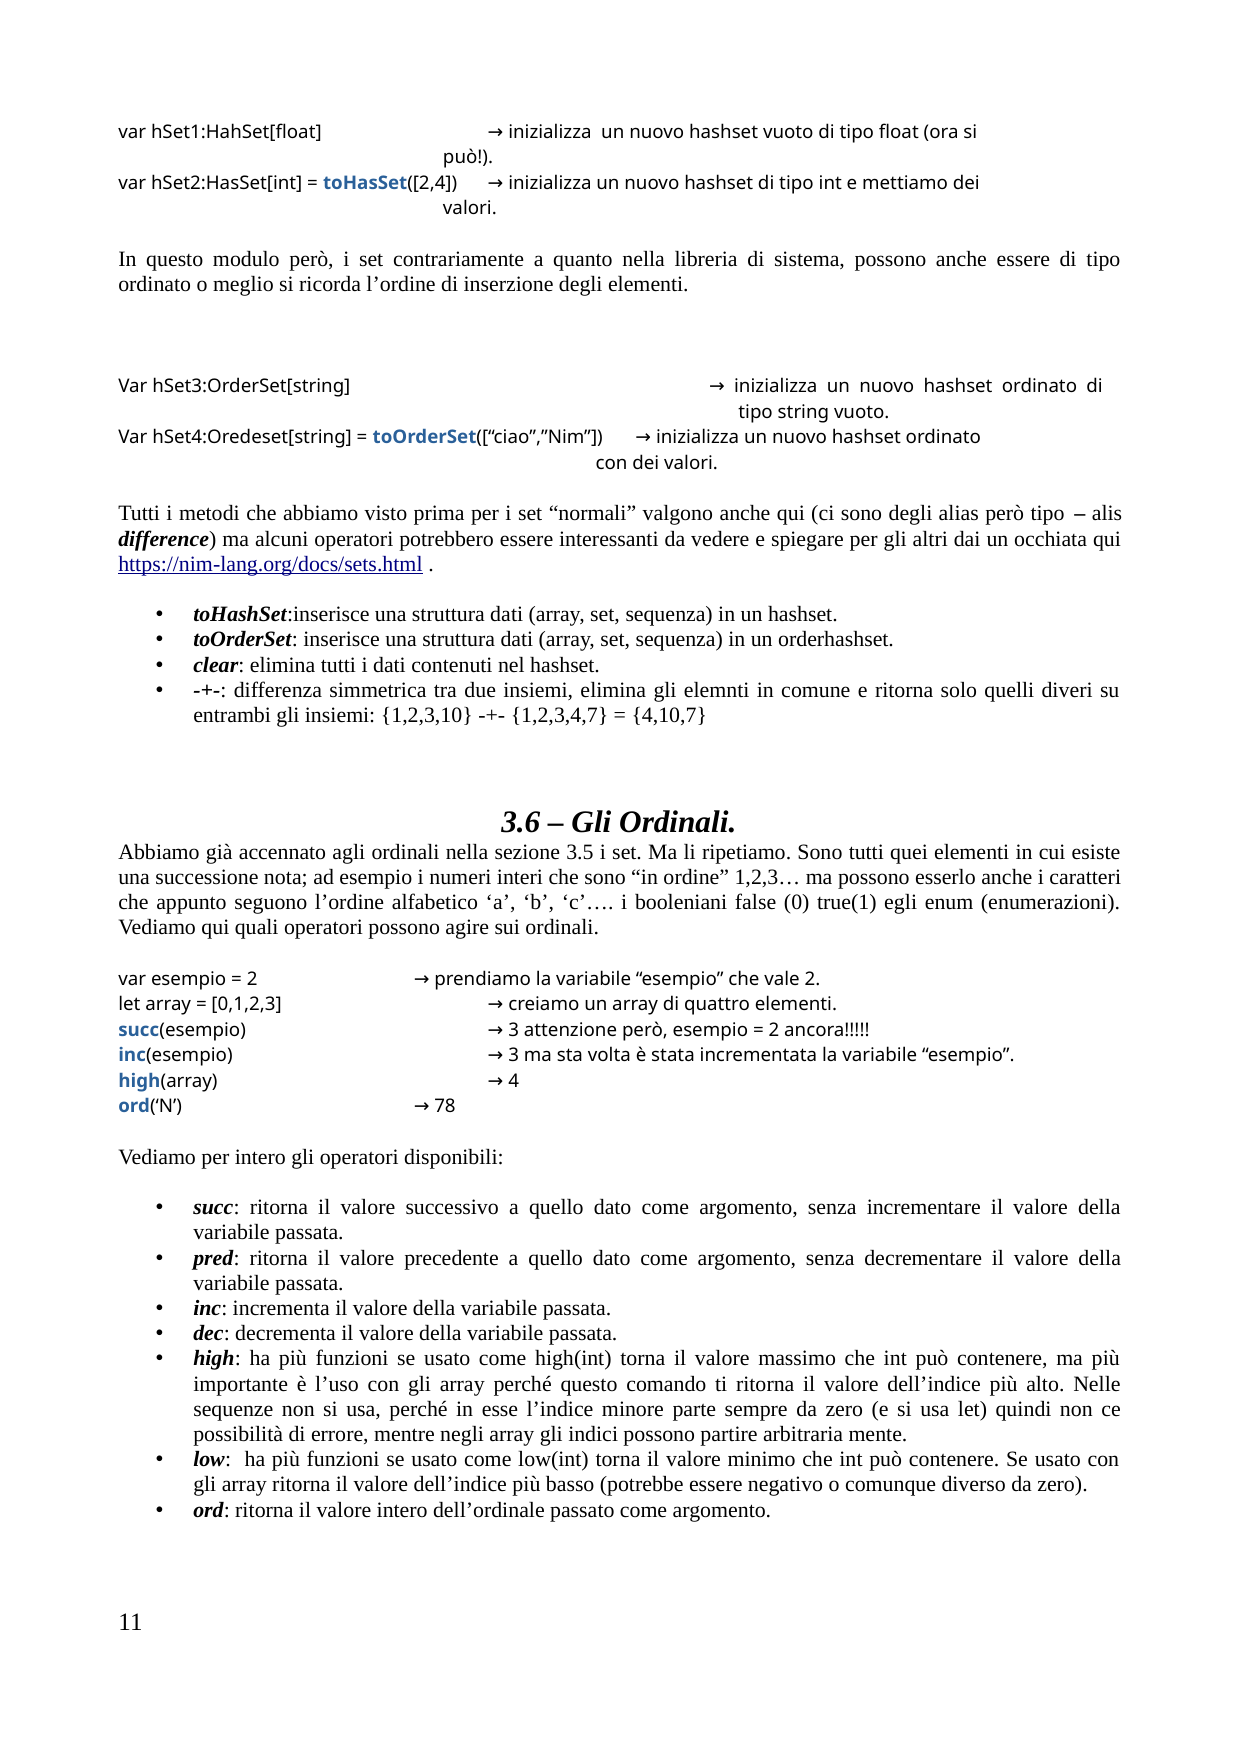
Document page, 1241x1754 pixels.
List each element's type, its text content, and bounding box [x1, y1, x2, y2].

text let array = [0,1,2,3] → creiamo un array di quattro elementi. [118, 991, 1122, 1016]
list dec: decrementa il valore della variabile passata. [156, 1320, 1122, 1345]
text inc(esempio) → 3 ma sta volta è stata incrementata la variabile “esempio”. [118, 1042, 1122, 1067]
text Var hSet3:OrderSet[string] → inizializza un nuovo hashset ordinato di tipo string vuoto. [118, 373, 1122, 424]
text var esempio = 2 → prendiamo la variabile “esempio” che vale 2. [118, 965, 1122, 991]
text succ(esempio) → 3 attenzione però, esempio = 2 ancora!!!!! [118, 1016, 1122, 1042]
text In questo modulo però, i set contrariamente a quanto nella libreria di sistema, possono anche essere di tipo ordinato o meglio si ricorda l’ordine di inserzione degli elementi. [118, 246, 1122, 296]
text var hSet2:HasSet[int] = toHasSet([2,4]) → inizializza un nuovo hashset di tipo int e mettiamo dei valori. [118, 169, 1122, 220]
list inc: incrementa il valore della variabile passata. [156, 1295, 1122, 1320]
list -+-: differenza simmetrica tra due insiemi, elimina gli elemnti in comune e ritorna solo quelli diveri su entrambi gli insiemi: {1,2,3,10} -+- {1,2,3,4,7} = {4,10,7} [156, 677, 1122, 727]
text ord(‘N’) → 78 [118, 1093, 1122, 1118]
list ord: ritorna il valore intero dell’ordinale passato come argomento. [156, 1497, 1122, 1522]
list pred: ritorna il valore precedente a quello dato come argomento, senza decrementare il valore della variabile passata. [156, 1244, 1122, 1295]
text 3.6 – Gli Ordinali. [118, 803, 1122, 839]
text Var hSet4:Oredeset[string] = toOrderSet([“ciao”,”Nim”]) → inizializza un nuovo hashset ordinato con dei valori. [118, 424, 1122, 475]
text Abbiamo già accennato agli ordinali nella sezione 3.5 i set. Ma li ripetiamo. Sono tutti quei elementi in cui esiste una successione nota; ad esempio i numeri interi che sono “in ordine” 1,2,3… ma possono esserlo anche i caratteri che appunto seguono l’ordine alfabetico ‘a’, ‘b’, ‘c’…. i booleniani false (0) true(1) egli enum (enumerazioni). Vediamo qui quali operatori possono agire sui ordinali. [118, 839, 1122, 939]
list toOrderSet: inserisce una struttura dati (array, set, sequenza) in un orderhashset. [156, 626, 1122, 652]
list clear: elimina tutti i dati contenuti nel hashset. [156, 652, 1122, 677]
list low: ha più funzioni se usato come low(int) torna il valore minimo che int può contenere. Se usato con gli array ritorna il valore dell’indice più basso (potrebbe essere negativo o comunque diverso da zero). [156, 1446, 1122, 1497]
text Tutti i metodi che abbiamo visto prima per i set “normali” valgono anche qui (ci sono degli alias però tipo – alis difference) ma alcuni operatori potrebbero essere interessanti da vedere e spiegare per gli altri dai un occhiata qui https://nim-lang.org/docs/sets.html . [118, 500, 1122, 576]
text Vediamo per intero gli operatori disponibili: [118, 1144, 1122, 1169]
list toHashSet:inserisce una struttura dati (array, set, sequenza) in un hashset. [156, 601, 1122, 626]
text high(array) → 4 [118, 1067, 1122, 1093]
text var hSet1:HahSet[float] → inizializza un nuovo hashset vuoto di tipo float (ora si può!). [118, 118, 1122, 169]
list succ: ritorna il valore successivo a quello dato come argomento, senza incrementare il valore della variabile passata. [156, 1194, 1122, 1244]
list high: ha più funzioni se usato come high(int) torna il valore massimo che int può contenere, ma più importante è l’uso con gli array perché questo comando ti ritorna il valore dell’indice più alto. Nelle sequenze non si usa, perché in esse l’indice minore parte sempre da zero (e si usa let) quindi non ce possibilità di errore, mentre negli array gli indici possono partire arbitraria mente. [156, 1345, 1122, 1446]
